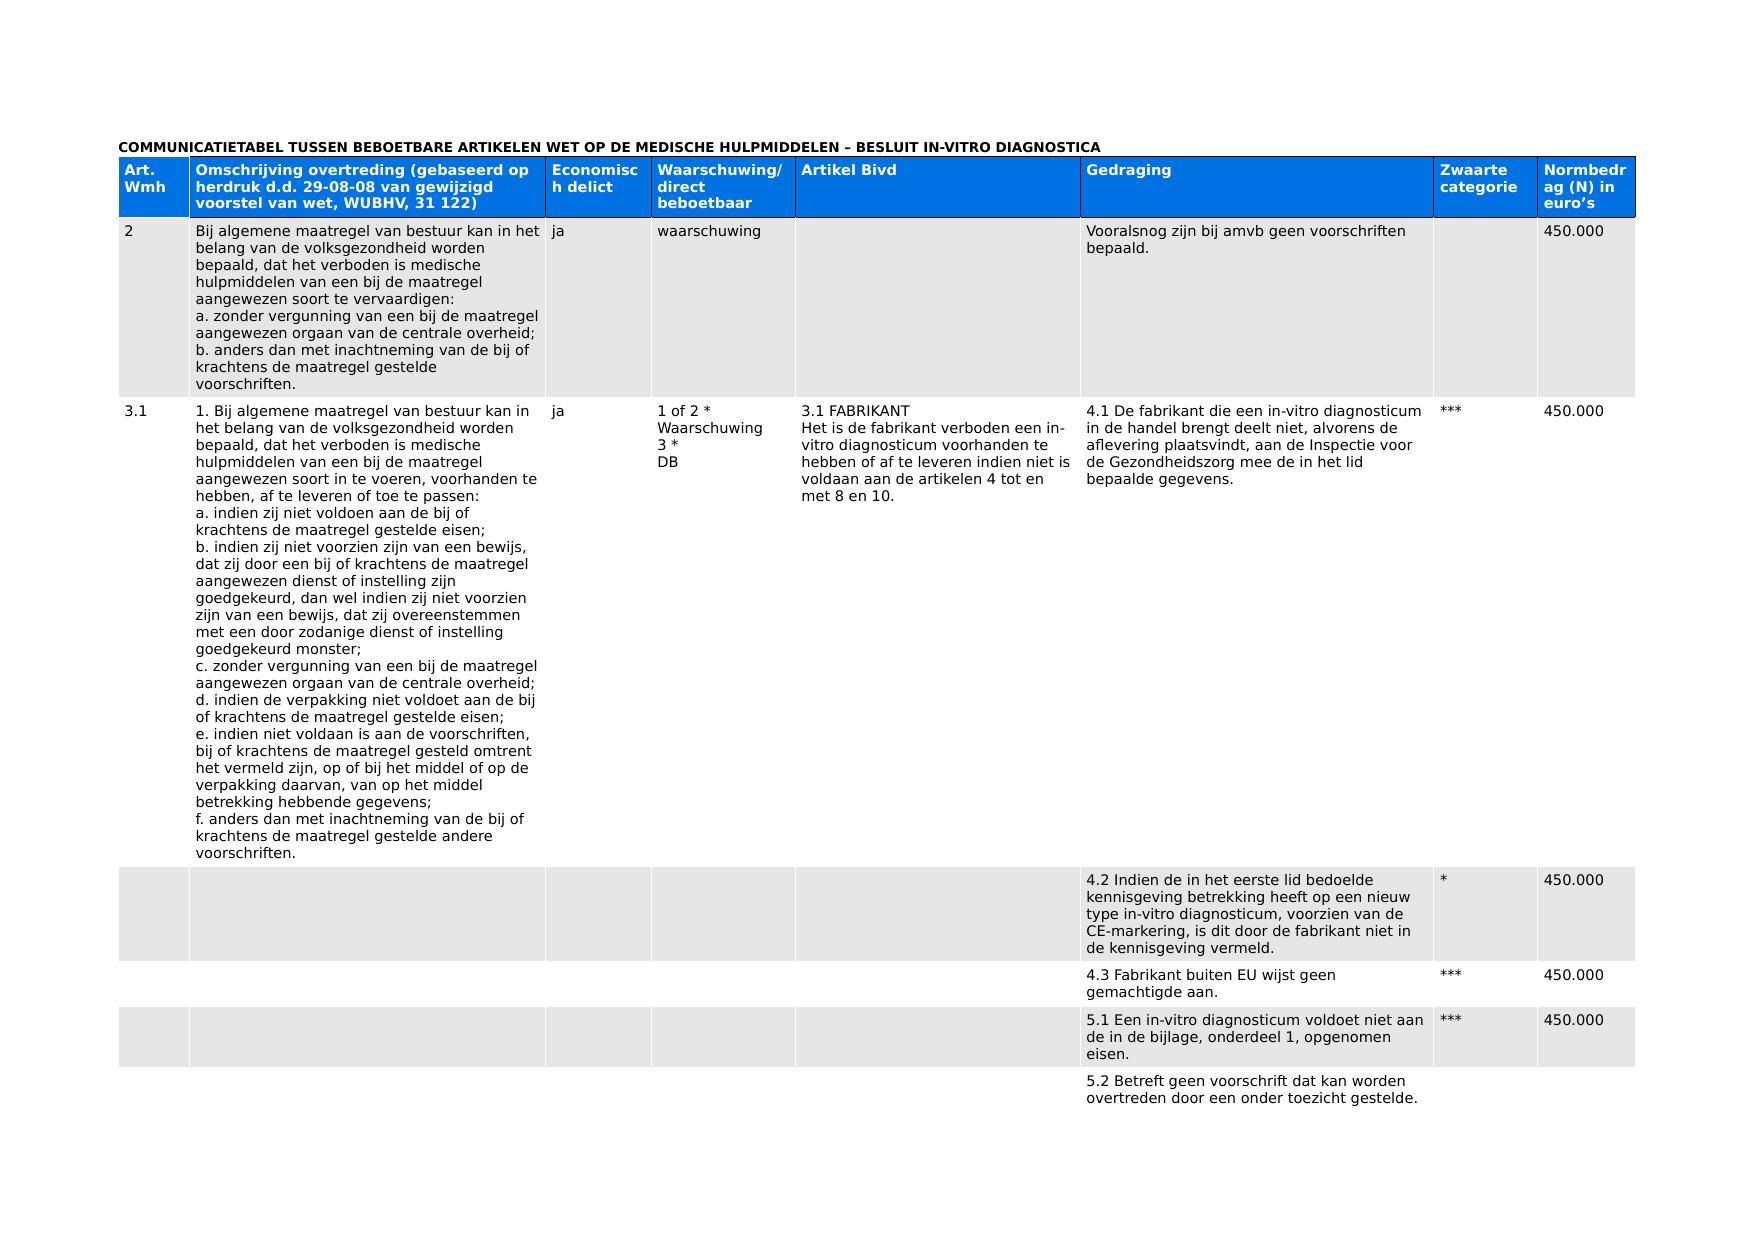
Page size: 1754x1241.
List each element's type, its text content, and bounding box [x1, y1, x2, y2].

table_cell [796, 1007, 1080, 1067]
table_cell [119, 963, 189, 1006]
table_cell 5.2 Betreft geen voorschrift dat kan worden overtreden door een onder toezicht gestelde. [1081, 1068, 1433, 1112]
table_cell [190, 963, 545, 1006]
table_header COMMUNICATIETABEL TUSSEN BEBOETBARE ARTIKELEN WET OP DE MEDISCHE HULPMIDDELEN – BESLUIT IN-VITRO DIAGNOSTICA [118, 140, 1636, 156]
table_cell ja [546, 218, 651, 397]
table_cell 1 of 2 * Waarschuwing 3 * DB [652, 398, 795, 866]
table_cell Waarschuwing/direct beboetbaar [652, 157, 795, 217]
table_cell [796, 218, 1080, 397]
table_cell [652, 963, 795, 1006]
table_cell [796, 963, 1080, 1006]
table_cell [796, 1068, 1080, 1112]
table_cell Normbedrag (N) in euro’s [1538, 157, 1635, 217]
table_cell [190, 1007, 545, 1067]
table_cell 450.000 [1538, 218, 1635, 397]
table_cell [1538, 1068, 1635, 1112]
table_cell [119, 1068, 189, 1112]
table_cell 4.3 Fabrikant buiten EU wijst geen gemachtigde aan. [1081, 963, 1433, 1006]
table_cell [546, 1068, 651, 1112]
table_cell *** [1434, 963, 1537, 1006]
table_cell [546, 963, 651, 1006]
table_cell [190, 867, 545, 961]
table_cell Gedraging [1081, 157, 1433, 217]
table_cell 450.000 [1538, 1007, 1635, 1067]
table_cell [1434, 218, 1537, 397]
table_cell 4.2 Indien de in het eerste lid bedoelde kennisgeving betrekking heeft op een nieuw type in-vitro diagnosticum, voorzien van de CE-markering, is dit door de fabrikant niet in de kennisgeving vermeld. [1081, 867, 1433, 961]
table_cell Artikel Bivd [796, 157, 1080, 217]
table_cell *** [1434, 398, 1537, 866]
table_cell * [1434, 867, 1537, 961]
table_cell ja [546, 398, 651, 866]
table_cell 3.1 FABRIKANT Het is de fabrikant verboden een in-vitro diagnosticum voorhanden te hebben of af te leveren indien niet is voldaan aan de artikelen 4 tot en met 8 en 10. [796, 398, 1080, 866]
table_cell [796, 867, 1080, 961]
table_cell 4.1 De fabrikant die een in-vitro diagnosticum in de handel brengt deelt niet, alvorens de aflevering plaatsvindt, aan de Inspectie voor de Gezondheidszorg mee de in het lid bepaalde gegevens. [1081, 398, 1433, 866]
table_cell Vooralsnog zijn bij amvb geen voorschriften bepaald. [1081, 218, 1433, 397]
table_cell 2 [119, 218, 189, 397]
table_cell Zwaarte categorie [1434, 157, 1537, 217]
table_cell 450.000 [1538, 963, 1635, 1006]
table_cell [190, 1068, 545, 1112]
table_cell [119, 867, 189, 961]
table_cell Art. Wmh [119, 157, 189, 217]
table_cell [652, 867, 795, 961]
table_cell [119, 1007, 189, 1067]
table_cell [652, 1007, 795, 1067]
table_cell 5.1 Een in-vitro diagnosticum voldoet niet aan de in de bijlage, onderdeel 1, opgenomen eisen. [1081, 1007, 1433, 1067]
table_cell Omschrijving overtreding (gebaseerd op herdruk d.d. 29-08-08 van gewijzigd voorstel van wet, WUBHV, 31 122) [190, 157, 545, 217]
table_cell [546, 867, 651, 961]
table_cell Bij algemene maatregel van bestuur kan in het belang van de volksgezondheid worden bepaald, dat het verboden is medische hulpmiddelen van een bij de maatregel aangewezen soort te vervaardigen: a. zonder vergunning van een bij de maatregel aangewezen orgaan van de centrale overheid; b. anders dan met inachtneming van de bij of krachtens de maatregel gestelde voorschriften. [190, 218, 545, 397]
table_cell 450.000 [1538, 398, 1635, 866]
table_cell *** [1434, 1007, 1537, 1067]
table_cell Economisch delict [546, 157, 651, 217]
table_cell waarschuwing [652, 218, 795, 397]
table_cell 3.1 [119, 398, 189, 866]
table_cell [546, 1007, 651, 1067]
table_cell 1. Bij algemene maatregel van bestuur kan in het belang van de volksgezondheid worden bepaald, dat het verboden is medische hulpmiddelen van een bij de maatregel aangewezen soort in te voeren, voorhanden te hebben, af te leveren of toe te passen: a. indien zij niet voldoen aan de bij of krachtens de maatregel gestelde eisen; b. indien zij niet voorzien zijn van een bewijs, dat zij door een bij of krachtens de maatregel aangewezen dienst of instelling zijn goedgekeurd, dan wel indien zij niet voorzien zijn van een bewijs, dat zij overeenstemmen met een door zodanige dienst of instelling goedgekeurd monster; c. zonder vergunning van een bij de maatregel aangewezen orgaan van de centrale overheid; d. indien de verpakking niet voldoet aan de bij of krachtens de maatregel gestelde eisen; e. indien niet voldaan is aan de voorschriften, bij of krachtens de maatregel gesteld omtrent het vermeld zijn, op of bij het middel of op de verpakking daarvan, van op het middel betrekking hebbende gegevens; f. anders dan met inachtneming van de bij of krachtens de maatregel gestelde andere voorschriften. [190, 398, 545, 866]
table_cell [652, 1068, 795, 1112]
table_cell 450.000 [1538, 867, 1635, 961]
table_cell [1434, 1068, 1537, 1112]
